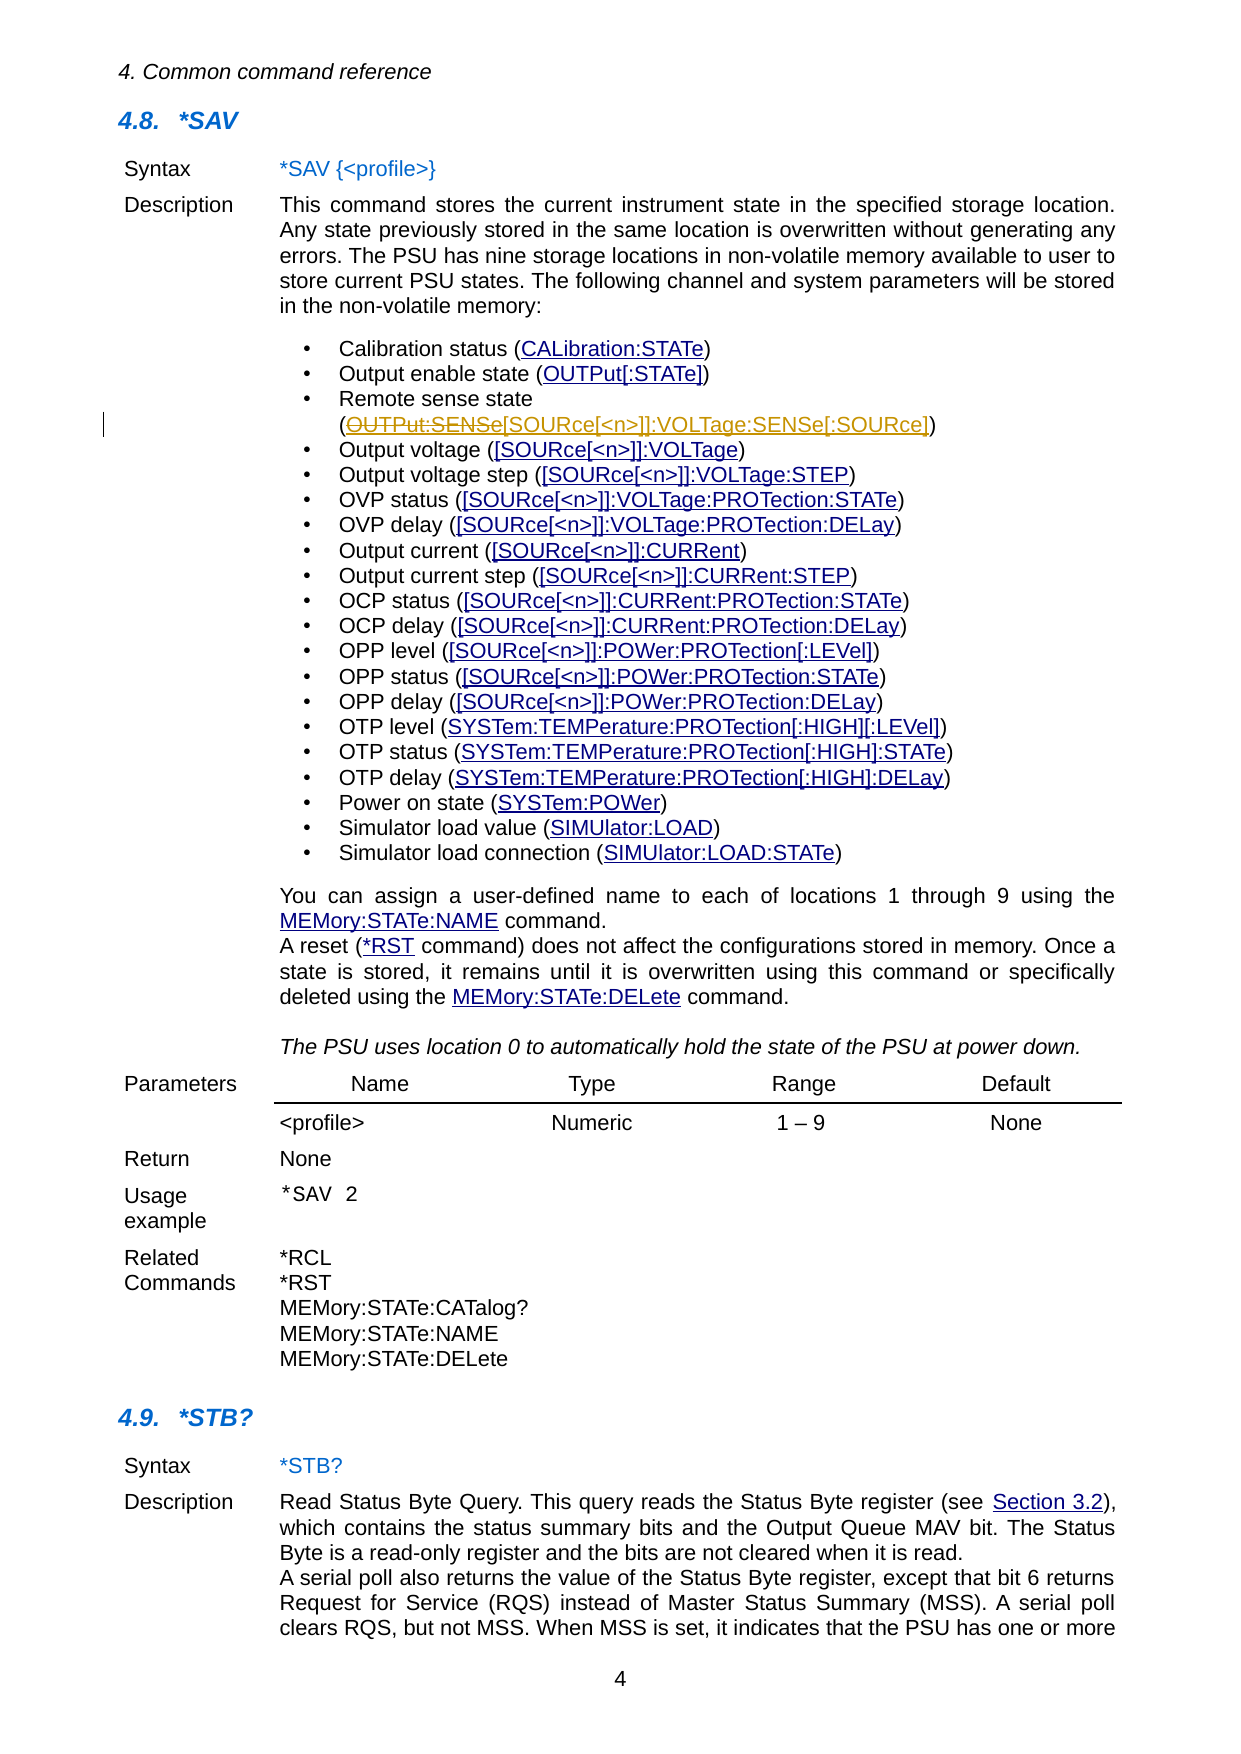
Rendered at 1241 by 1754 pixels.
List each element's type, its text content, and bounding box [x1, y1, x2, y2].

subtitle *SAV [118, 106, 1122, 135]
table_cell Read Status Byte Query. This query reads the Status Byte register (see Section 3.2), which contains the status summary bits and the Output Queue MAV bit. The Status Byte is a read-only register and the bits are not cleared when it is read. A serial poll also returns the value of the Status Byte register, except that bit 6 returns Request for Service (RQS) instead of Master Status Summary (MSS). A serial poll clears RQS, but not MSS. When MSS is set, it indicates that the PSU has one or more [274, 1484, 1122, 1646]
table_cell Parameters [118, 1065, 274, 1141]
table_header Syntax [118, 1447, 274, 1483]
table_cell None [910, 1104, 1122, 1141]
table_cell Description [118, 186, 274, 1065]
table_cell *SAV 2 [274, 1177, 1122, 1239]
table_cell Name [274, 1065, 486, 1102]
table_cell Range [698, 1065, 910, 1102]
table_cell Related Commands [118, 1239, 274, 1377]
table_cell Usage example [118, 1177, 274, 1239]
table_cell Default [910, 1065, 1122, 1102]
table_cell Type [486, 1065, 698, 1102]
table_cell This command stores the current instrument state in the specified storage location. Any state previously stored in the same location is overwritten without generating any errors. The PSU has nine storage locations in non-volatile memory available to user to store current PSU states. The following channel and system parameters will be stored in the non-volatile memory: Calibration status (CALibration:STATe) Output enable state (OUTPut[:STATe]) Remote sense state ([SOURce[<n>]]:VOLTage:SENSe[:SOURce]) Output voltage ([SOURce[<n>]]:VOLTage) Output voltage step ([SOURce[<n>]]:VOLTage:STEP) OVP status ([SOURce[<n>]]:VOLTage:PROTection:STATe) OVP delay ([SOURce[<n>]]:VOLTage:PROTection:DELay) Output current ([SOURce[<n>]]:CURRent) Output current step ([SOURce[<n>]]:CURRent:STEP) OCP status ([SOURce[<n>]]:CURRent:PROTection:STATe) OCP delay ([SOURce[<n>]]:CURRent:PROTection:DELay) OPP level ([SOURce[<n>]]:POWer:PROTection[:LEVel]) OPP status ([SOURce[<n>]]:POWer:PROTection:STATe) OPP delay ([SOURce[<n>]]:POWer:PROTection:DELay) OTP level (SYSTem:TEMPerature:PROTection[:HIGH][:LEVel]) OTP status (SYSTem:TEMPerature:PROTection[:HIGH]:STATe) OTP delay (SYSTem:TEMPerature:PROTection[:HIGH]:DELay) Power on state (SYSTem:POWer) Simulator load value (SIMUlator:LOAD) Simulator load connection (SIMUlator:LOAD:STATe) You can assign a user-defined name to each of locations 1 through 9 using the MEMory:STATe:NAME command. A reset (*RST command) does not affect the configurations stored in memory. Once a state is stored, it remains until it is overwritten using this command or specifically deleted using the MEMory:STATe:DELete command. The PSU uses location 0 to automatically hold the state of the PSU at power down. [274, 186, 1122, 1065]
table_cell Return [118, 1141, 274, 1177]
table_cell *RCL *RST MEMory:STATe:CATalog? MEMory:STATe:NAME MEMory:STATe:DELete [274, 1239, 1122, 1377]
table_cell 1 – 9 [698, 1104, 910, 1141]
table_header Syntax [118, 150, 274, 186]
table_cell Description [118, 1484, 274, 1646]
table_cell None [274, 1141, 1122, 1177]
subtitle *STB? [118, 1403, 1122, 1432]
table_header *SAV {<profile>} [274, 150, 1122, 186]
table_cell <profile> [274, 1104, 486, 1141]
table_cell Numeric [486, 1104, 698, 1141]
table_header *STB? [274, 1447, 1122, 1483]
